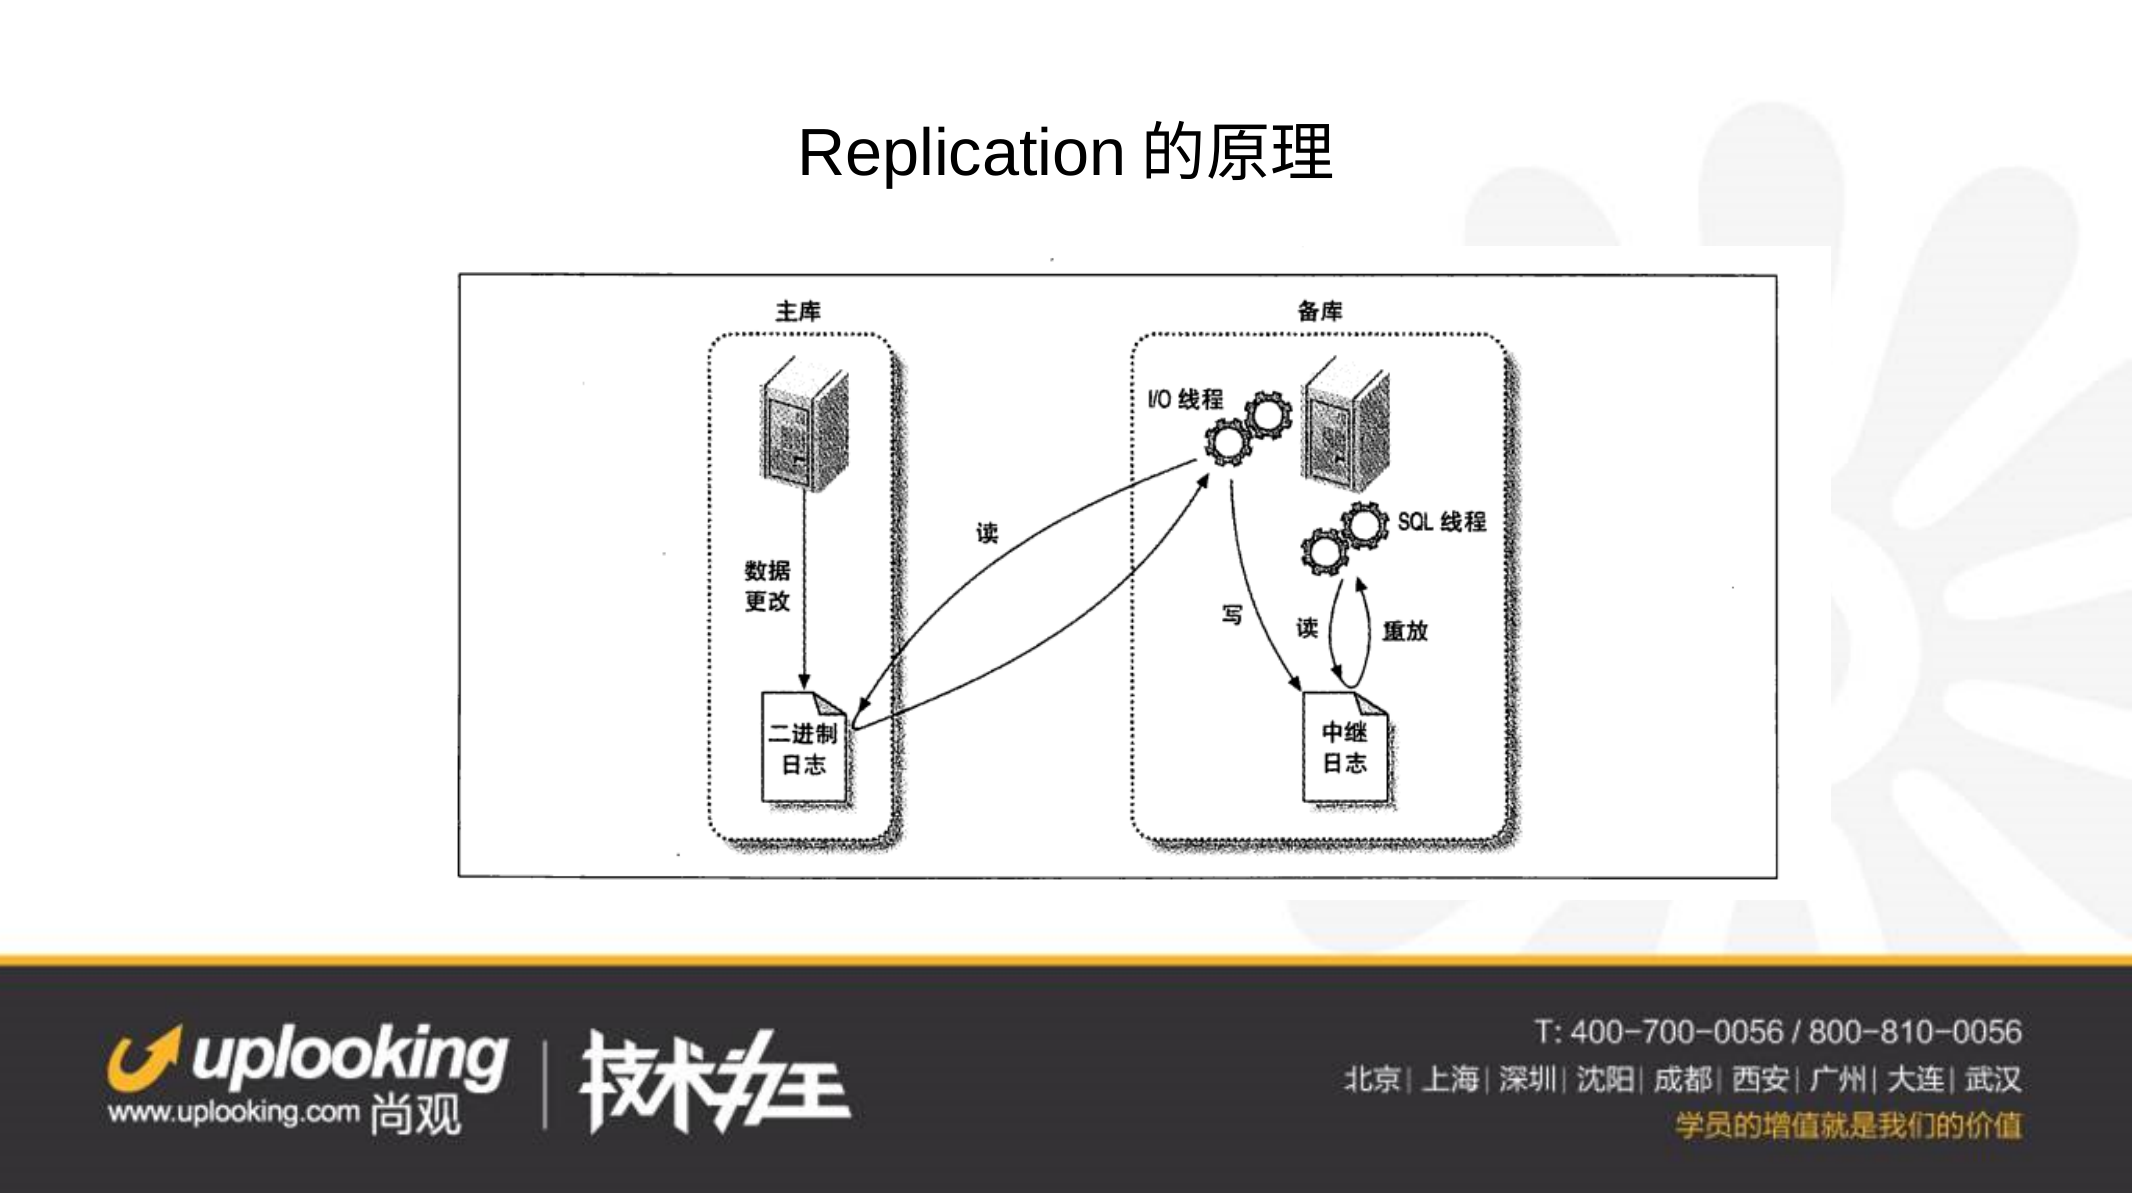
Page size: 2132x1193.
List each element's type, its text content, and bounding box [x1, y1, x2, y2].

title Replication的原理 [106, 47, 2026, 247]
picture [0, 0, 2132, 1193]
